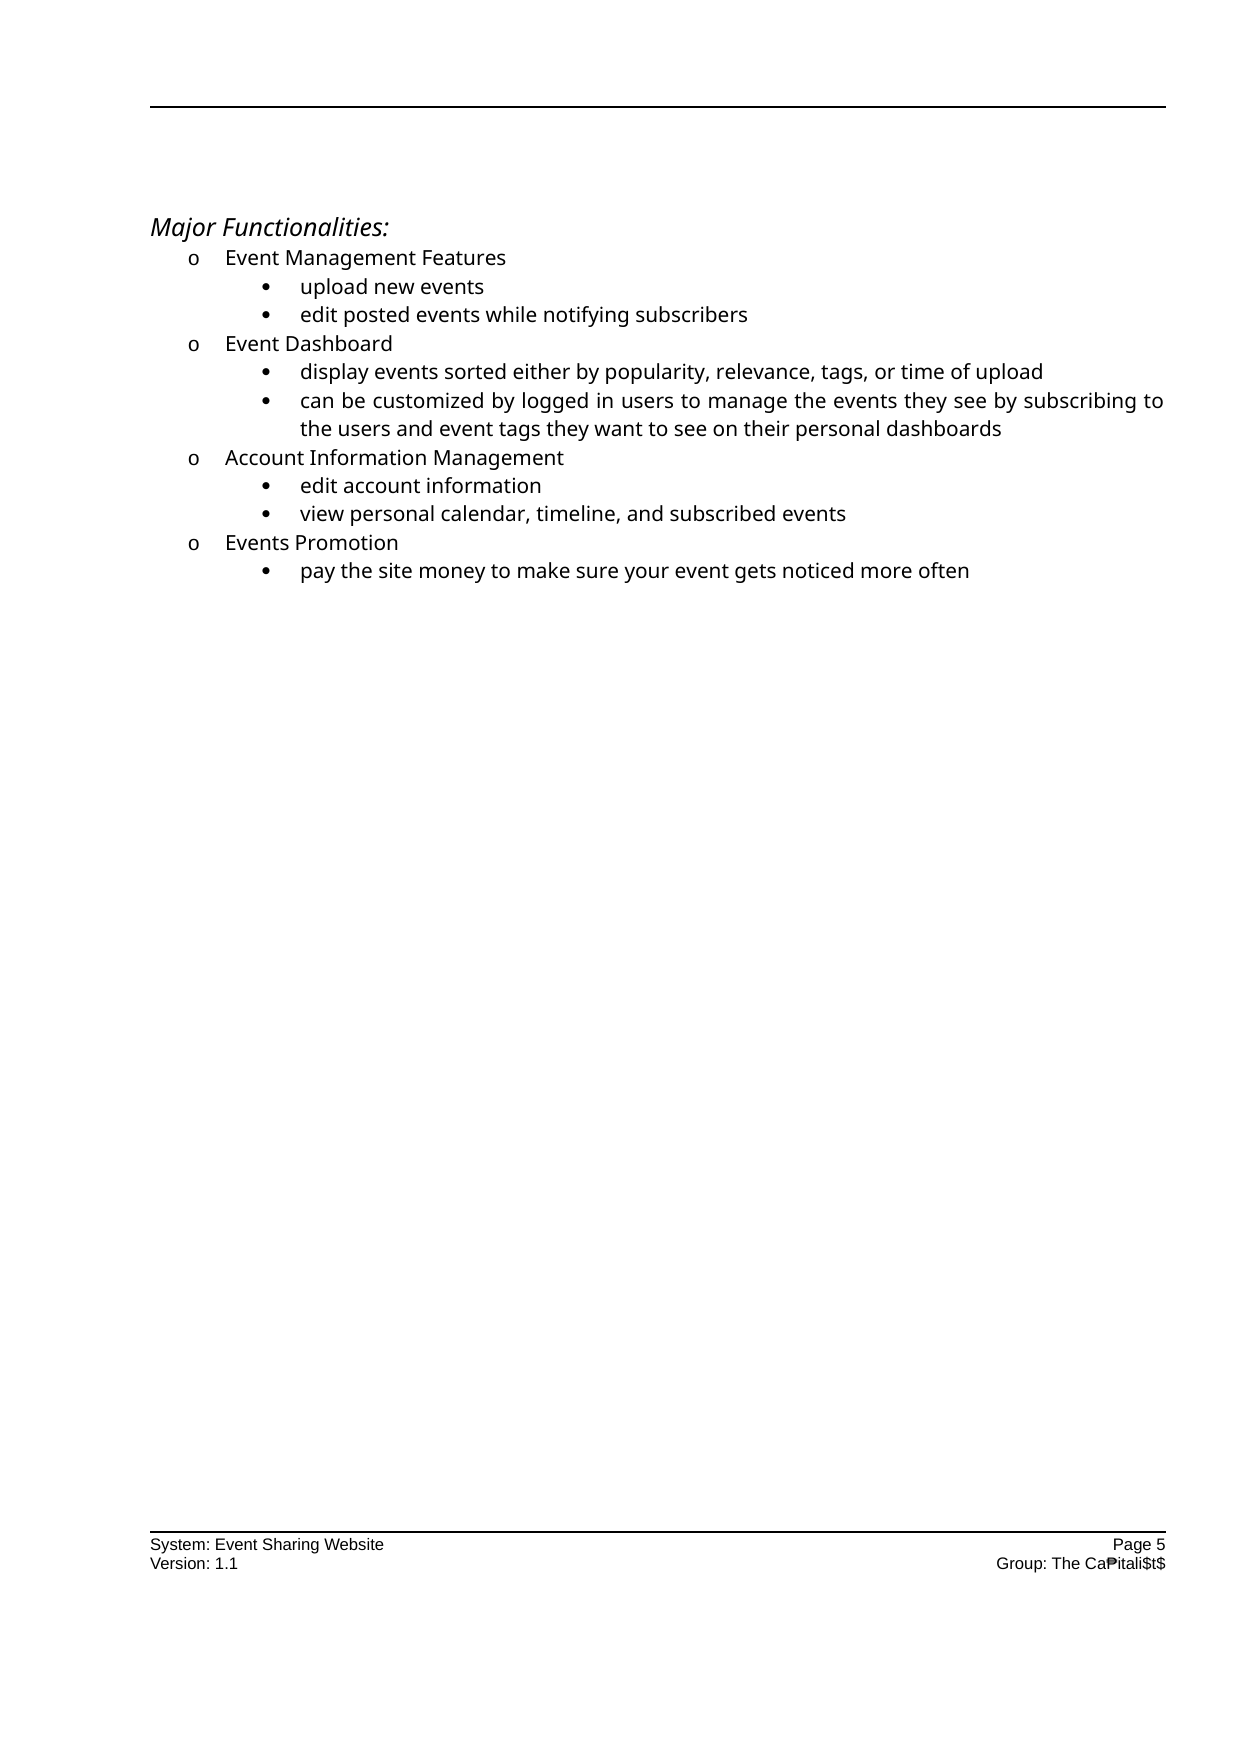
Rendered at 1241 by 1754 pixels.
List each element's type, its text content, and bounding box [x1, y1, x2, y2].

list Event Management Features [187, 243, 1166, 272]
text Major Functionalities: [150, 209, 1166, 243]
list Event Dashboard [187, 329, 1166, 357]
list Events Promotion [187, 528, 1166, 557]
list edit posted events while notifying subscribers [262, 300, 1166, 329]
list view personal calendar, timeline, and subscribed events [262, 499, 1166, 528]
list can be customized by logged in users to manage the events they see by subscribing to the users and event tags they want to see on their personal dashboards [262, 386, 1166, 443]
list pay the site money to make sure your event gets noticed more often [262, 557, 1166, 585]
list Account Information Management [187, 443, 1166, 471]
list upload new events [262, 272, 1166, 300]
list edit account information [262, 471, 1166, 499]
list display events sorted either by popularity, relevance, tags, or time of upload [262, 357, 1166, 386]
